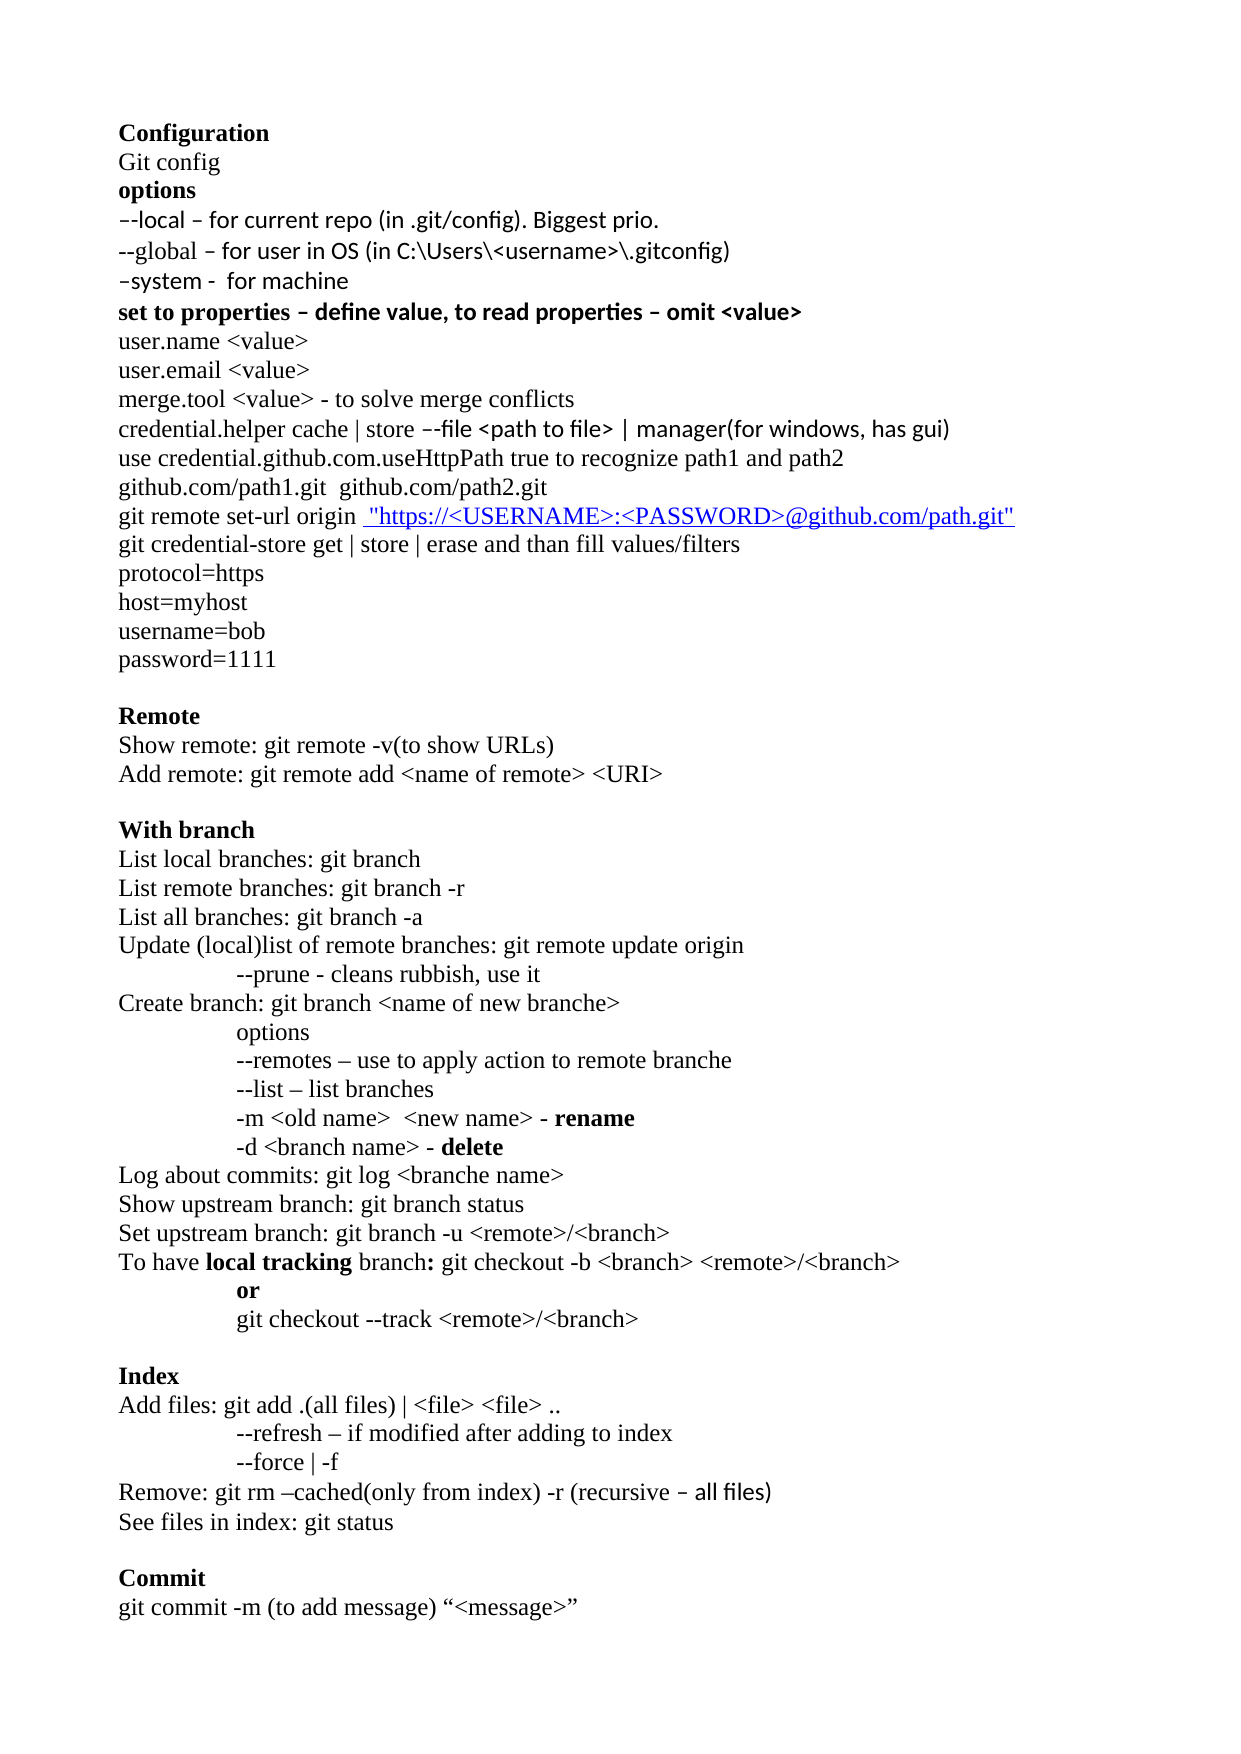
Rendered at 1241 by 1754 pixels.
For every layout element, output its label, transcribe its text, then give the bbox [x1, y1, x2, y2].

text --prune - cleans rubbish, use it [118, 959, 1122, 988]
text –-local – for current repo (in .git/config). Biggest prio. [118, 204, 1122, 235]
text List all branches: git branch -a [118, 902, 1122, 931]
text protocol=https [118, 558, 1122, 587]
text With branch [118, 816, 1122, 844]
text set to properties – define value, to read properties – omit <value> [118, 296, 1122, 326]
text options [118, 176, 1122, 204]
text or [118, 1276, 1122, 1304]
text To have local tracking branch: git checkout -b <branch> <remote>/<branch> [118, 1247, 1122, 1276]
text Configuration [118, 118, 1122, 147]
text git credential-store get | store | erase and than fill values/filters [118, 529, 1122, 558]
text credential.helper cache | store –-file <path to file> | manager(for windows, has gui) [118, 413, 1122, 443]
text password=1111 [118, 644, 1122, 673]
text Add files: git add .(all files) | <file> <file> .. [118, 1390, 1122, 1418]
text Create branch: git branch <name of new branche> [118, 988, 1122, 1017]
text Add remote: git remote add <name of remote> <URI> [118, 759, 1122, 787]
text Commit [118, 1563, 1122, 1592]
text host=myhost [118, 587, 1122, 616]
text --refresh – if modified after adding to index [118, 1418, 1122, 1447]
text Update (local)list of remote branches: git remote update origin [118, 931, 1122, 959]
text merge.tool <value> - to solve merge conflicts [118, 384, 1122, 413]
text -d <branch name> - delete [118, 1132, 1122, 1161]
text Index [118, 1361, 1122, 1390]
text git remote set-url origin "https://<USERNAME>:<PASSWORD>@github.com/path.git" [118, 501, 1122, 529]
text See files in index: git status [118, 1507, 1122, 1535]
text github.com/path1.git github.com/path2.git [118, 472, 1122, 501]
text options [118, 1017, 1122, 1046]
text username=bob [118, 616, 1122, 644]
text --global – for user in OS (in C:\Users\<username>\.gitconfig) [118, 235, 1122, 265]
text Git config [118, 147, 1122, 176]
text use credential.github.com.useHttpPath true to recognize path1 and path2 [118, 443, 1122, 472]
text Set upstream branch: git branch -u <remote>/<branch> [118, 1218, 1122, 1247]
text Remove: git rm –cached(only from index) -r (recursive – all files) [118, 1476, 1122, 1507]
text Remote [118, 701, 1122, 730]
text --list – list branches [118, 1074, 1122, 1103]
text Show upstream branch: git branch status [118, 1189, 1122, 1218]
text –system - for machine [118, 265, 1122, 296]
text --remotes – use to apply action to remote branche [118, 1046, 1122, 1074]
text git commit -m (to add message) “<message>” [118, 1592, 1122, 1621]
text git checkout --track <remote>/<branch> [118, 1304, 1122, 1333]
text -m <old name> <new name> - rename [118, 1103, 1122, 1132]
text Log about commits: git log <branche name> [118, 1161, 1122, 1189]
text user.email <value> [118, 355, 1122, 384]
text Show remote: git remote -v(to show URLs) [118, 730, 1122, 759]
text List remote branches: git branch -r [118, 873, 1122, 902]
text user.name <value> [118, 326, 1122, 355]
text --force | -f [118, 1447, 1122, 1476]
text List local branches: git branch [118, 844, 1122, 873]
